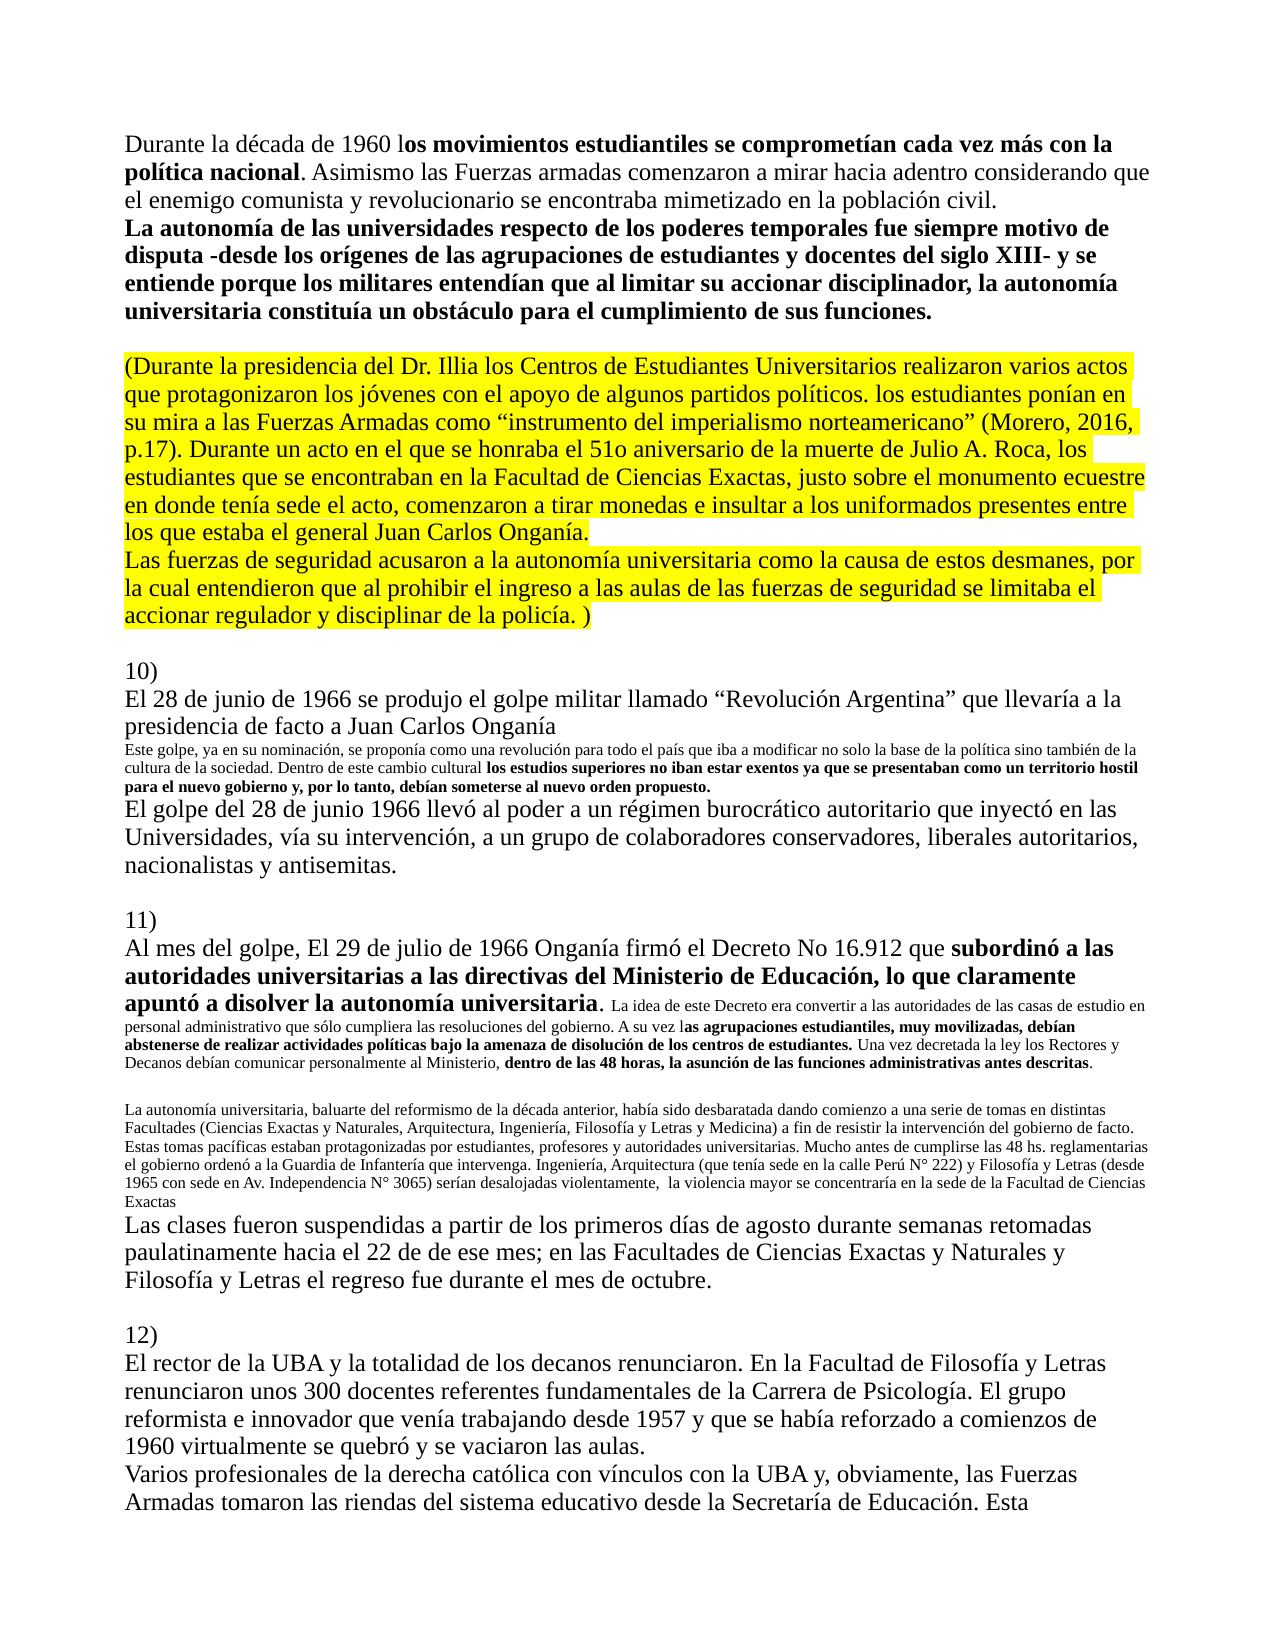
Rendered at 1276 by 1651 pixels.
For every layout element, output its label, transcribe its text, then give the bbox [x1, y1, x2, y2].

text La autonomía de las universidades respecto de los poderes temporales fue siempre motivo de disputa -desde los orígenes de las agrupaciones de estudiantes y docentes del siglo XIII- y se entiende porque los militares entendían que al limitar su accionar disciplinador, la autonomía universitaria constituía un obstáculo para el cumplimiento de sus funciones. [118, 214, 1157, 324]
text El rector de la UBA y la totalidad de los decanos renunciaron. En la Facultad de Filosofía y Letras renunciaron unos 300 docentes referentes fundamentales de la Carrera de Psicología. El grupo reformista e innovador que venía trabajando desde 1957 y que se había reforzado a comienzos de 1960 virtualmente se quebró y se vaciaron las aulas. [118, 1349, 1157, 1460]
text La autonomía universitaria, baluarte del reformismo de la década anterior, había sido desbaratada dando comienzo a una serie de tomas en distintas Facultades (Ciencias Exactas y Naturales, Arquitectura, Ingeniería, Filosofía y Letras y Medicina) a fin de resistir la intervención del gobierno de facto. Estas tomas pacíficas estaban protagonizadas por estudiantes, profesores y autoridades universitarias. Mucho antes de cumplirse las 48 hs. reglamentarias el gobierno ordenó a la Guardia de Infantería que intervenga. Ingeniería, Arquitectura (que tenía sede en la calle Perú N° 222) y Filosofía y Letras (desde 1965 con sede en Av. Independencia N° 3065) serían desalojadas violentamente, la violencia mayor se concentraría en la sede de la Facultad de Ciencias Exactas [118, 1100, 1157, 1211]
text El golpe del 28 de junio 1966 llevó al poder a un régimen burocrático autoritario que inyectó en las Universidades, vía su intervención, a un grupo de colaboradores conservadores, liberales autoritarios, nacionalistas y antisemitas. [118, 796, 1157, 879]
text 10) [118, 657, 1157, 685]
text Al mes del golpe, El 29 de julio de 1966 Onganía firmó el Decreto No 16.912 que subordinó a las autoridades universitarias a las directivas del Ministerio de Educación, lo que claramente apuntó a disolver la autonomía universitaria. La idea de este Decreto era convertir a las autoridades de las casas de estudio en personal administrativo que sólo cumpliera las resoluciones del gobierno. A su vez las agrupaciones estudiantiles, muy movilizadas, debían abstenerse de realizar actividades políticas bajo la amenaza de disolución de los centros de estudiantes. Una vez decretada la ley los Rectores y Decanos debían comunicar personalmente al Ministerio, dentro de las 48 horas, la asunción de las funciones administrativas antes descritas. [118, 934, 1157, 1072]
text Durante la década de 1960 los movimientos estudiantiles se comprometían cada vez más con la política nacional. Asimismo las Fuerzas armadas comenzaron a mirar hacia adentro considerando que el enemigo comunista y revolucionario se encontraba mimetizado en la población civil. [118, 124, 1157, 214]
text Este golpe, ya en su nominación, se proponía como una revolución para todo el país que iba a modificar no solo la base de la política sino también de la cultura de la sociedad. Dentro de este cambio cultural los estudios superiores no iban estar exentos ya que se presentaban como un territorio hostil para el nuevo gobierno y, por lo tanto, debían someterse al nuevo orden propuesto. [118, 740, 1157, 796]
text Las clases fueron suspendidas a partir de los primeros días de agosto durante semanas retomadas paulatinamente hacia el 22 de de ese mes; en las Facultades de Ciencias Exactas y Naturales y Filosofía y Letras el regreso fue durante el mes de octubre. [118, 1211, 1157, 1294]
text Las fuerzas de seguridad acusaron a la autonomía universitaria como la causa de estos desmanes, por la cual entendieron que al prohibir el ingreso a las aulas de las fuerzas de seguridad se limitaba el accionar regulador y disciplinar de la policía. ) [118, 546, 1157, 629]
text 11) [118, 906, 1157, 934]
text 12) [118, 1322, 1157, 1349]
text El 28 de junio de 1966 se produjo el golpe militar llamado “Revolución Argentina” que llevaría a la presidencia de facto a Juan Carlos Onganía [118, 685, 1157, 740]
text (Durante la presidencia del Dr. Illia los Centros de Estudiantes Universitarios realizaron varios actos que protagonizaron los jóvenes con el apoyo de algunos partidos políticos. los estudiantes ponían en su mira a las Fuerzas Armadas como “instrumento del imperialismo norteamericano” (Morero, 2016, p.17). Durante un acto en el que se honraba el 51o aniversario de la muerte de Julio A. Roca, los estudiantes que se encontraban en la Facultad de Ciencias Exactas, justo sobre el monumento ecuestre en donde tenía sede el acto, comenzaron a tirar monedas e insultar a los uniformados presentes entre los que estaba el general Juan Carlos Onganía. [118, 352, 1157, 546]
text Varios profesionales de la derecha católica con vínculos con la UBA y, obviamente, las Fuerzas Armadas tomaron las riendas del sistema educativo desde la Secretaría de Educación. Esta [118, 1460, 1157, 1522]
